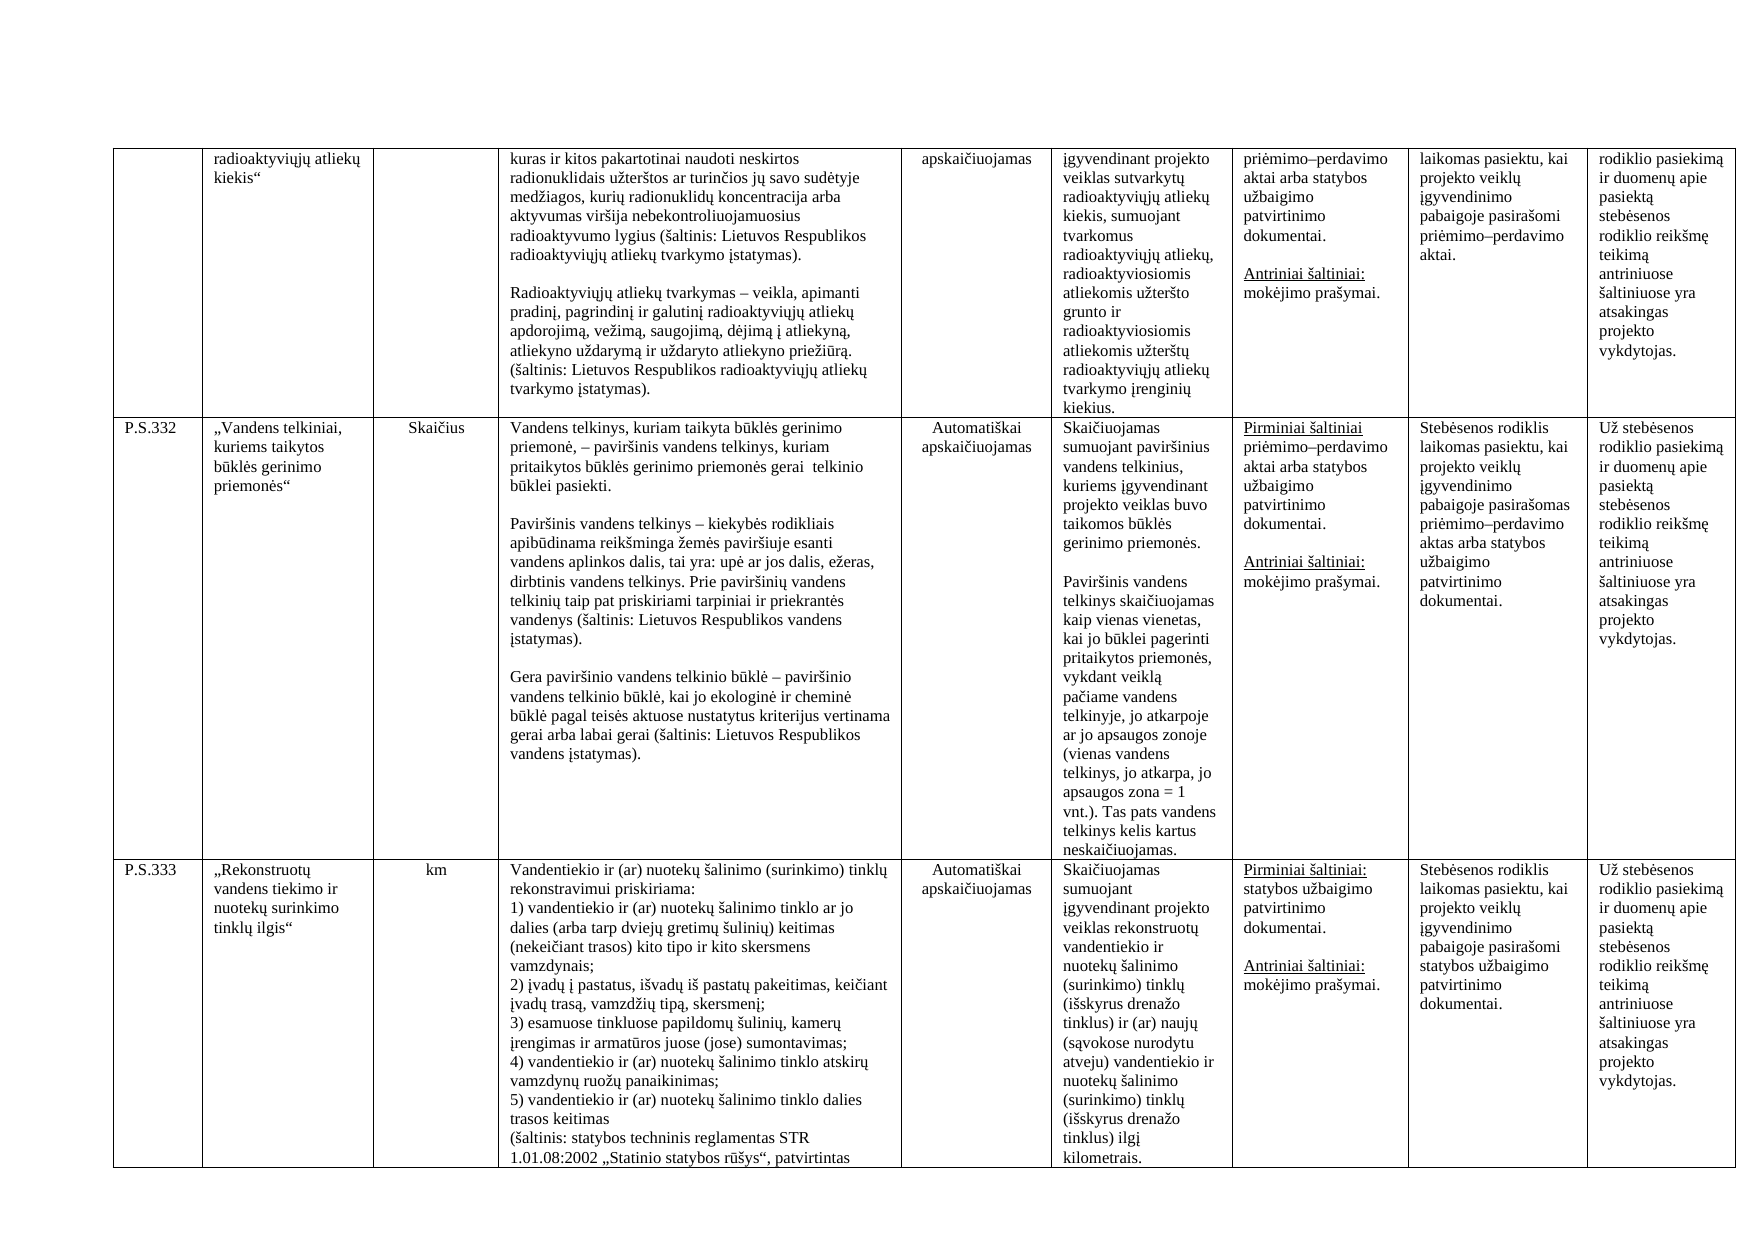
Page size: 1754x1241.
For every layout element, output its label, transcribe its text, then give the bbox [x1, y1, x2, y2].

table_cell Stebėsenos rodiklis laikomas pasiektu, kai projekto veiklų įgyvendinimo pabaigoje pasirašomas priėmimo–perdavimo aktas arba statybos užbaigimo patvirtinimo dokumentai. [1409, 418, 1587, 859]
table_cell Skaičiuojamas sumuojant įgyvendinant projekto veiklas rekonstruotų vandentiekio ir nuotekų šalinimo (surinkimo) tinklų (išskyrus drenažo tinklus) ir (ar) naujų (sąvokose nurodytu atveju) vandentiekio ir nuotekų šalinimo (surinkimo) tinklų (išskyrus drenažo tinklus) ilgį kilometrais. [1052, 860, 1232, 1167]
table_cell Pirminiai šaltiniai: statybos užbaigimo patvirtinimo dokumentai. Antriniai šaltiniai: mokėjimo prašymai. [1233, 860, 1408, 1167]
table_cell kuras ir kitos pakartotinai naudoti neskirtos radionuklidais užterštos ar turinčios jų savo sudėtyje medžiagos, kurių radionuklidų koncentracija arba aktyvumas viršija nebekontroliuojamuosius radioaktyvumo lygius (šaltinis: Lietuvos Respublikos radioaktyviųjų atliekų tvarkymo įstatymas). Radioaktyviųjų atliekų tvarkymas – veikla, apimanti pradinį, pagrindinį ir galutinį radioaktyviųjų atliekų apdorojimą, vežimą, saugojimą, dėjimą į atliekyną, atliekyno uždarymą ir uždaryto atliekyno priežiūrą. (šaltinis: Lietuvos Respublikos radioaktyviųjų atliekų tvarkymo įstatymas). [499, 149, 901, 417]
table_cell „Vandens telkiniai, kuriems taikytos būklės gerinimo priemonės“ [203, 418, 373, 859]
table_cell laikomas pasiektu, kai projekto veiklų įgyvendinimo pabaigoje pasirašomi priėmimo–perdavimo aktai. [1409, 149, 1587, 417]
table_cell P.S.332 [114, 418, 202, 859]
table_cell [114, 149, 202, 417]
table_cell Už stebėsenos rodiklio pasiekimą ir duomenų apie pasiektą stebėsenos rodiklio reikšmę teikimą antriniuose šaltiniuose yra atsakingas projekto vykdytojas. [1588, 418, 1735, 859]
table_cell km [374, 860, 498, 1167]
table_cell „Rekonstruotų vandens tiekimo ir nuotekų surinkimo tinklų ilgis“ [203, 860, 373, 1167]
table_cell Automatiškai apskaičiuojamas [902, 860, 1051, 1167]
table_cell Pirminiai šaltiniai priėmimo–perdavimo aktai arba statybos užbaigimo patvirtinimo dokumentai. Antriniai šaltiniai: mokėjimo prašymai. [1233, 418, 1408, 859]
table_cell priėmimo–perdavimo aktai arba statybos užbaigimo patvirtinimo dokumentai. Antriniai šaltiniai: mokėjimo prašymai. [1233, 149, 1408, 417]
table_cell rodiklio pasiekimą ir duomenų apie pasiektą stebėsenos rodiklio reikšmę teikimą antriniuose šaltiniuose yra atsakingas projekto vykdytojas. [1588, 149, 1735, 417]
table_cell Vandentiekio ir (ar) nuotekų šalinimo (surinkimo) tinklų rekonstravimui priskiriama: 1) vandentiekio ir (ar) nuotekų šalinimo tinklo ar jo dalies (arba tarp dviejų gretimų šulinių) keitimas (nekeičiant trasos) kito tipo ir kito skersmens vamzdynais; 2) įvadų į pastatus, išvadų iš pastatų pakeitimas, keičiant įvadų trasą, vamzdžių tipą, skersmenį; 3) esamuose tinkluose papildomų šulinių, kamerų įrengimas ir armatūros juose (jose) sumontavimas; 4) vandentiekio ir (ar) nuotekų šalinimo tinklo atskirų vamzdynų ruožų panaikinimas; 5) vandentiekio ir (ar) nuotekų šalinimo tinklo dalies trasos keitimas (šaltinis: statybos techninis reglamentas STR 1.01.08:2002 „Statinio statybos rūšys“, patvirtintas [499, 860, 901, 1167]
table_cell [374, 149, 498, 417]
table_cell Automatiškai apskaičiuojamas [902, 418, 1051, 859]
table_cell Stebėsenos rodiklis laikomas pasiektu, kai projekto veiklų įgyvendinimo pabaigoje pasirašomi statybos užbaigimo patvirtinimo dokumentai. [1409, 860, 1587, 1167]
table_cell P.S.333 [114, 860, 202, 1167]
table_cell apskaičiuojamas [902, 149, 1051, 417]
table_cell Už stebėsenos rodiklio pasiekimą ir duomenų apie pasiektą stebėsenos rodiklio reikšmę teikimą antriniuose šaltiniuose yra atsakingas projekto vykdytojas. [1588, 860, 1735, 1167]
table_cell Skaičiuojamas sumuojant paviršinius vandens telkinius, kuriems įgyvendinant projekto veiklas buvo taikomos būklės gerinimo priemonės. Paviršinis vandens telkinys skaičiuojamas kaip vienas vienetas, kai jo būklei pagerinti pritaikytos priemonės, vykdant veiklą pačiame vandens telkinyje, jo atkarpoje ar jo apsaugos zonoje (vienas vandens telkinys, jo atkarpa, jo apsaugos zona = 1 vnt.). Tas pats vandens telkinys kelis kartus neskaičiuojamas. [1052, 418, 1232, 859]
table_cell radioaktyviųjų atliekų kiekis“ [203, 149, 373, 417]
table_cell Vandens telkinys, kuriam taikyta būklės gerinimo priemonė, – paviršinis vandens telkinys, kuriam pritaikytos būklės gerinimo priemonės gerai telkinio būklei pasiekti. Paviršinis vandens telkinys – kiekybės rodikliais apibūdinama reikšminga žemės paviršiuje esanti vandens aplinkos dalis, tai yra: upė ar jos dalis, ežeras, dirbtinis vandens telkinys. Prie paviršinių vandens telkinių taip pat priskiriami tarpiniai ir priekrantės vandenys (šaltinis: Lietuvos Respublikos vandens įstatymas). Gera paviršinio vandens telkinio būklė – paviršinio vandens telkinio būklė, kai jo ekologinė ir cheminė būklė pagal teisės aktuose nustatytus kriterijus vertinama gerai arba labai gerai (šaltinis: Lietuvos Respublikos vandens įstatymas). [499, 418, 901, 859]
table_cell įgyvendinant projekto veiklas sutvarkytų radioaktyviųjų atliekų kiekis, sumuojant tvarkomus radioaktyviųjų atliekų, radioaktyviosiomis atliekomis užteršto grunto ir radioaktyviosiomis atliekomis užterštų radioaktyviųjų atliekų tvarkymo įrenginių kiekius. [1052, 149, 1232, 417]
table_cell Skaičius [374, 418, 498, 859]
